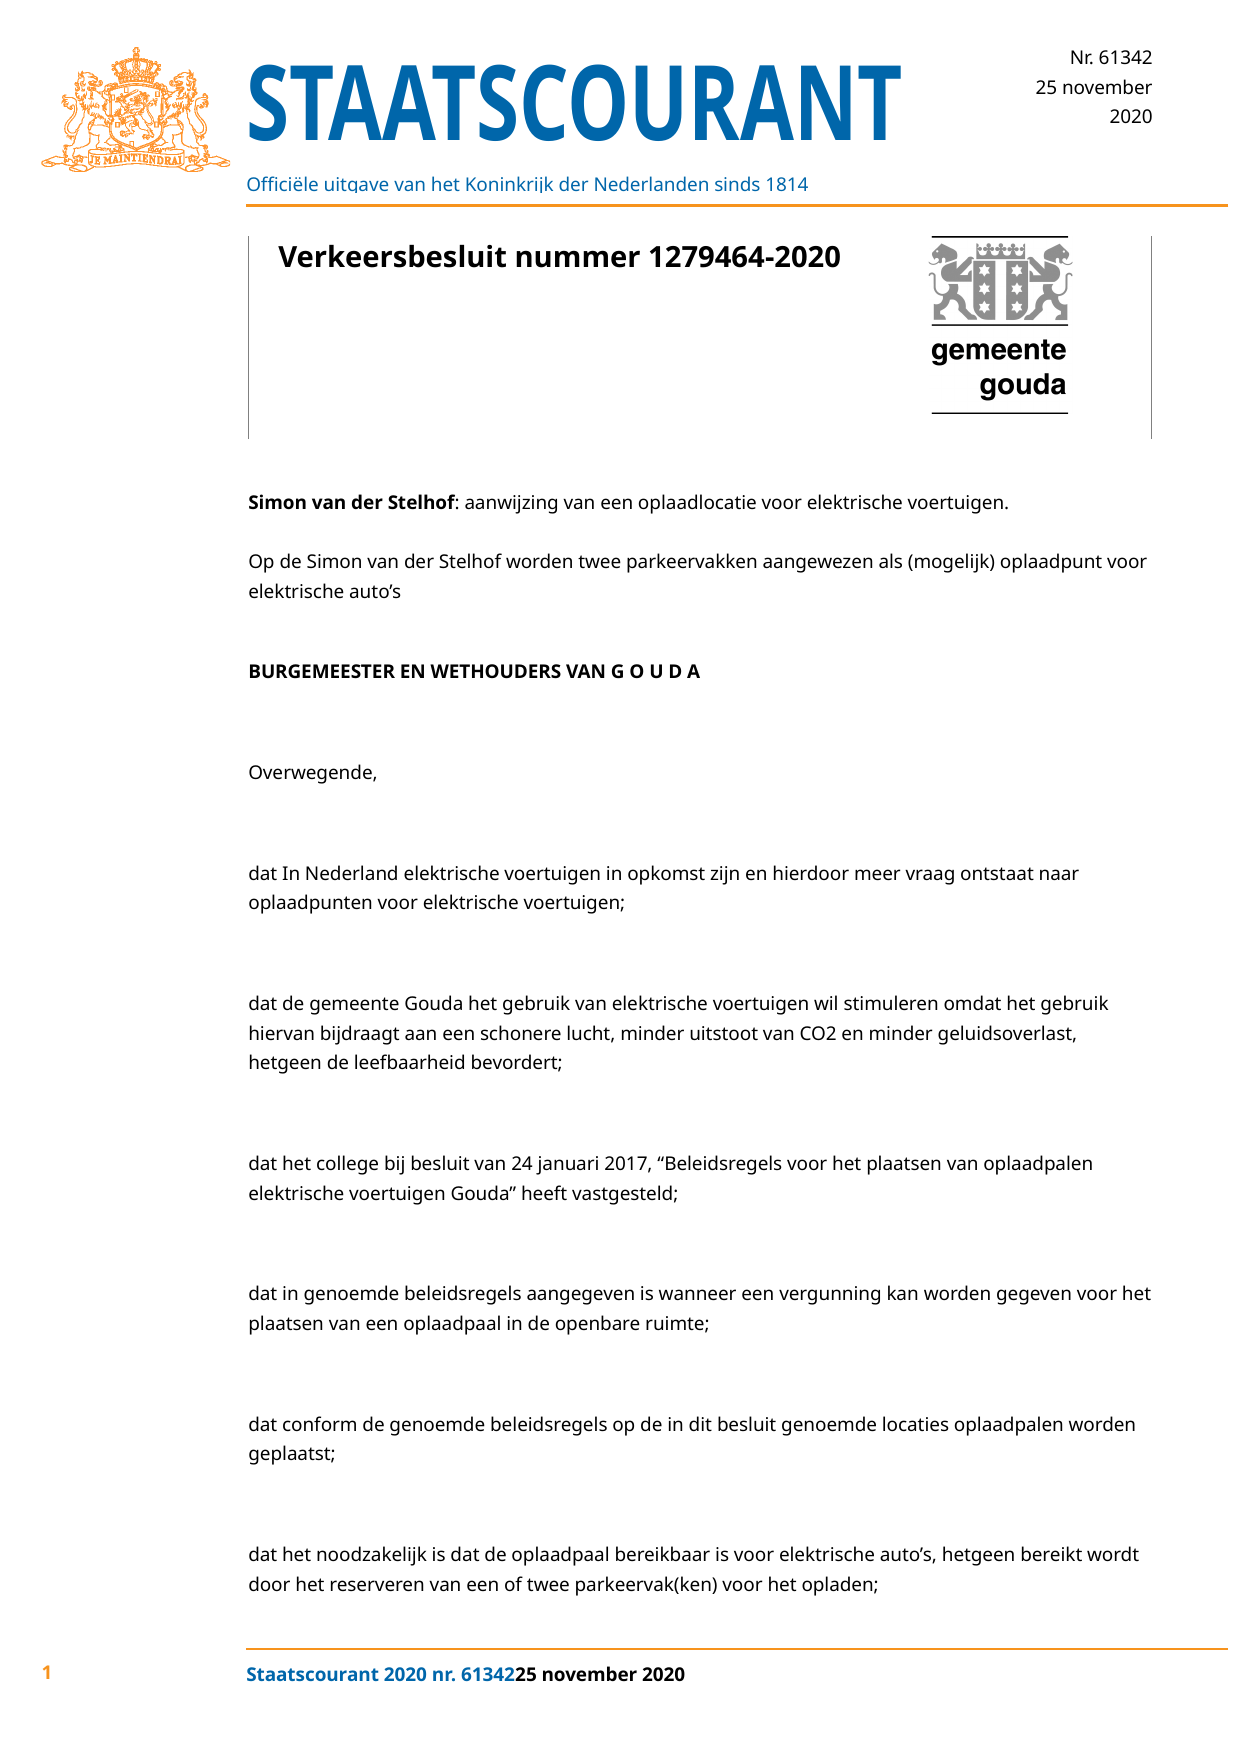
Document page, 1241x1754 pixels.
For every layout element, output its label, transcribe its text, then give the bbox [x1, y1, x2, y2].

text dat In Nederland elektrische voertuigen in opkomst zijn en hierdoor meer vraag ontstaat naar oplaadpunten voor elektrische voertuigen; [248, 860, 1152, 915]
picture [41, 47, 231, 172]
picture [928, 236, 1073, 414]
table_header [850, 414, 1151, 439]
text Simon van der Stelhof: aanwijzing van een oplaadlocatie voor elektrische voertuigen. [248, 489, 1152, 515]
text Op de Simon van der Stelhof worden twee parkeervakken aangewezen als (mogelijk) oplaadpunt voor elektrische auto’s [248, 548, 1152, 604]
table_header [850, 236, 928, 413]
text dat het noodzakelijk is dat de oplaadpaal bereikbaar is voor elektrische auto’s, hetgeen bereikt wordt door het reserveren van een of twee parkeervak(ken) voor het opladen; [248, 1541, 1152, 1597]
text dat de gemeente Gouda het gebruik van elektrische voertuigen wil stimuleren omdat het gebruik hiervan bijdraagt aan een schonere lucht, minder uitstoot van CO2 en minder geluidsoverlast, hetgeen de leefbaarheid bevordert; [248, 990, 1152, 1075]
table_header [1073, 236, 1151, 413]
text dat in genoemde beleidsregels aangegeven is wanneer een vergunning kan worden gegeven voor het plaatsen van een oplaadpaal in de openbare ruimte; [248, 1281, 1152, 1336]
text dat conform de genoemde beleidsregels op de in dit besluit genoemde locaties oplaadpalen worden geplaatst; [248, 1411, 1152, 1466]
text BURGEMEESTER EN WETHOUDERS VAN G O U D A [248, 658, 1152, 684]
text dat het college bij besluit van 24 januari 2017, “Beleidsregels voor het plaatsen van oplaadpalen elektrische voertuigen Gouda” heeft vastgesteld; [248, 1150, 1152, 1206]
table_header Verkeersbesluit nummer 1279464-2020 [249, 236, 850, 439]
text Overwegende, [248, 759, 1152, 785]
